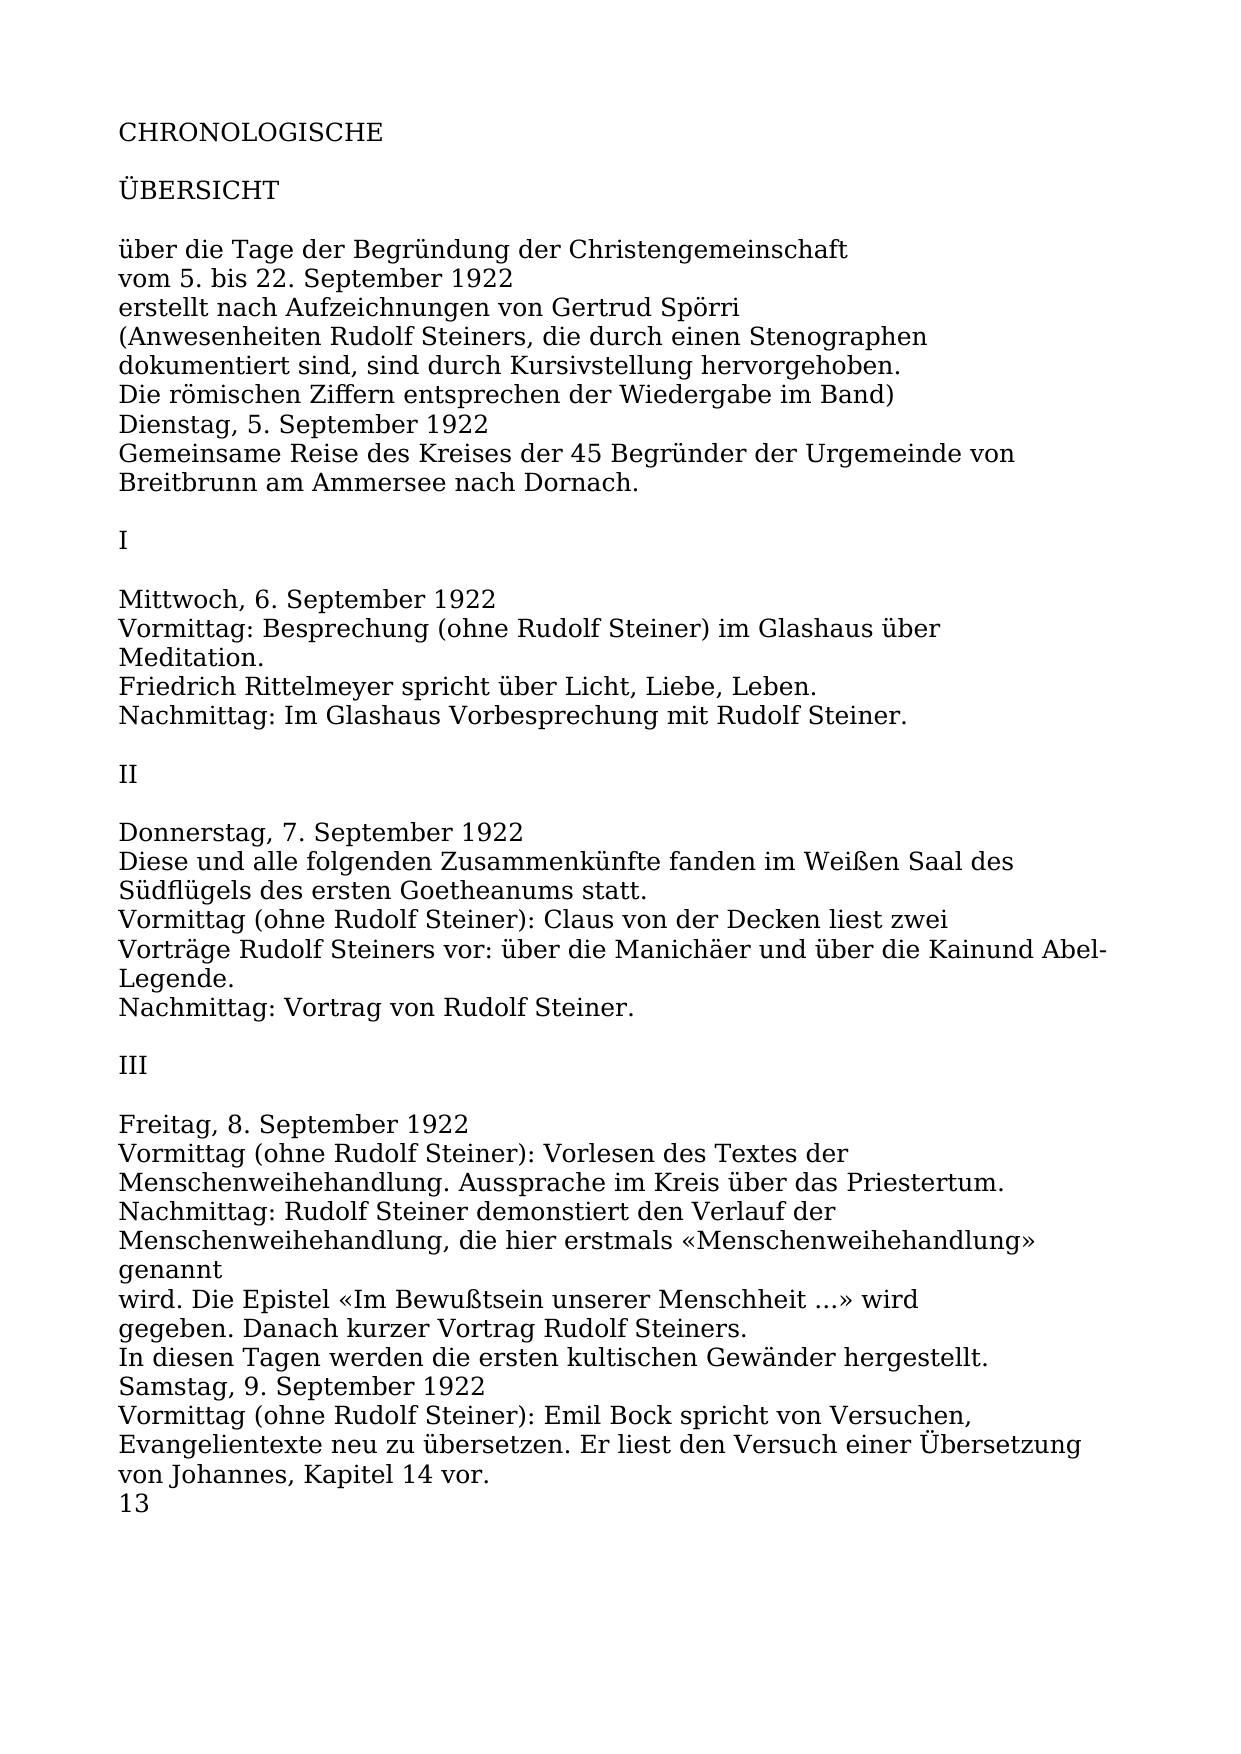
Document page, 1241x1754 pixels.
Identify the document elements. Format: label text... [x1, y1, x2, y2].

text Die römischen Ziffern entsprechen der Wiedergabe im Band) [118, 381, 1122, 410]
text Nachmittag: Rudolf Steiner demonstiert den Verlauf der Menschenweihehandlung, die hier erstmals «Menschenweihehandlung» genannt [118, 1197, 1122, 1285]
text Nachmittag: Im Glashaus Vorbesprechung mit Rudolf Steiner. [118, 701, 1122, 731]
text Vormittag (ohne Rudolf Steiner): Claus von der Decken liest zwei [118, 906, 1122, 935]
text Freitag, 8. September 1922 [118, 1110, 1122, 1139]
text In diesen Tagen werden die ersten kultischen Gewänder hergestellt. [118, 1343, 1122, 1372]
text über die Tage der Begründung der Christengemeinschaft [118, 235, 1122, 264]
text gegeben. Danach kurzer Vortrag Rudolf Steiners. [118, 1314, 1122, 1343]
text Vormittag: Besprechung (ohne Rudolf Steiner) im Glashaus über [118, 614, 1122, 643]
text Gemeinsame Reise des Kreises der 45 Begründer der Urgemeinde von [118, 439, 1122, 468]
text Vormittag (ohne Rudolf Steiner): Emil Bock spricht von Versuchen, [118, 1401, 1122, 1431]
text dokumentiert sind, sind durch Kursivstellung hervorgehoben. [118, 351, 1122, 381]
text III [118, 1051, 1122, 1081]
text II [118, 760, 1122, 789]
text I [118, 526, 1122, 556]
text Diese und alle folgenden Zusammenkünfte fanden im Weißen Saal des [118, 847, 1122, 876]
text Südflügels des ersten Goetheanums statt. [118, 876, 1122, 906]
text Evangelientexte neu zu übersetzen. Er liest den Versuch einer Übersetzung von Johannes, Kapitel 14 vor. [118, 1431, 1122, 1489]
text wird. Die Epistel «Im Bewußtsein unserer Menschheit ...» wird [118, 1285, 1122, 1314]
text ÜBERSICHT [118, 176, 1122, 206]
text CHRONOLOGISCHE [118, 118, 1122, 147]
text (Anwesenheiten Rudolf Steiners, die durch einen Stenographen [118, 322, 1122, 351]
text Samstag, 9. September 1922 [118, 1372, 1122, 1401]
text Meditation. [118, 643, 1122, 672]
text Mittwoch, 6. September 1922 [118, 585, 1122, 614]
text Vorträge Rudolf Steiners vor: über die Manichäer und über die Kainund Abel-Legende. [118, 935, 1122, 993]
text Nachmittag: Vortrag von Rudolf Steiner. [118, 993, 1122, 1022]
text Vormittag (ohne Rudolf Steiner): Vorlesen des Textes der Menschenweihehandlung. Aussprache im Kreis über das Priestertum. [118, 1139, 1122, 1197]
text Donnerstag, 7. September 1922 [118, 818, 1122, 847]
text vom 5. bis 22. September 1922 [118, 264, 1122, 293]
text Dienstag, 5. September 1922 [118, 410, 1122, 439]
text Breitbrunn am Ammersee nach Dornach. [118, 468, 1122, 497]
text Friedrich Rittelmeyer spricht über Licht, Liebe, Leben. [118, 672, 1122, 701]
text erstellt nach Aufzeichnungen von Gertrud Spörri [118, 293, 1122, 322]
text 13 [118, 1489, 1122, 1518]
